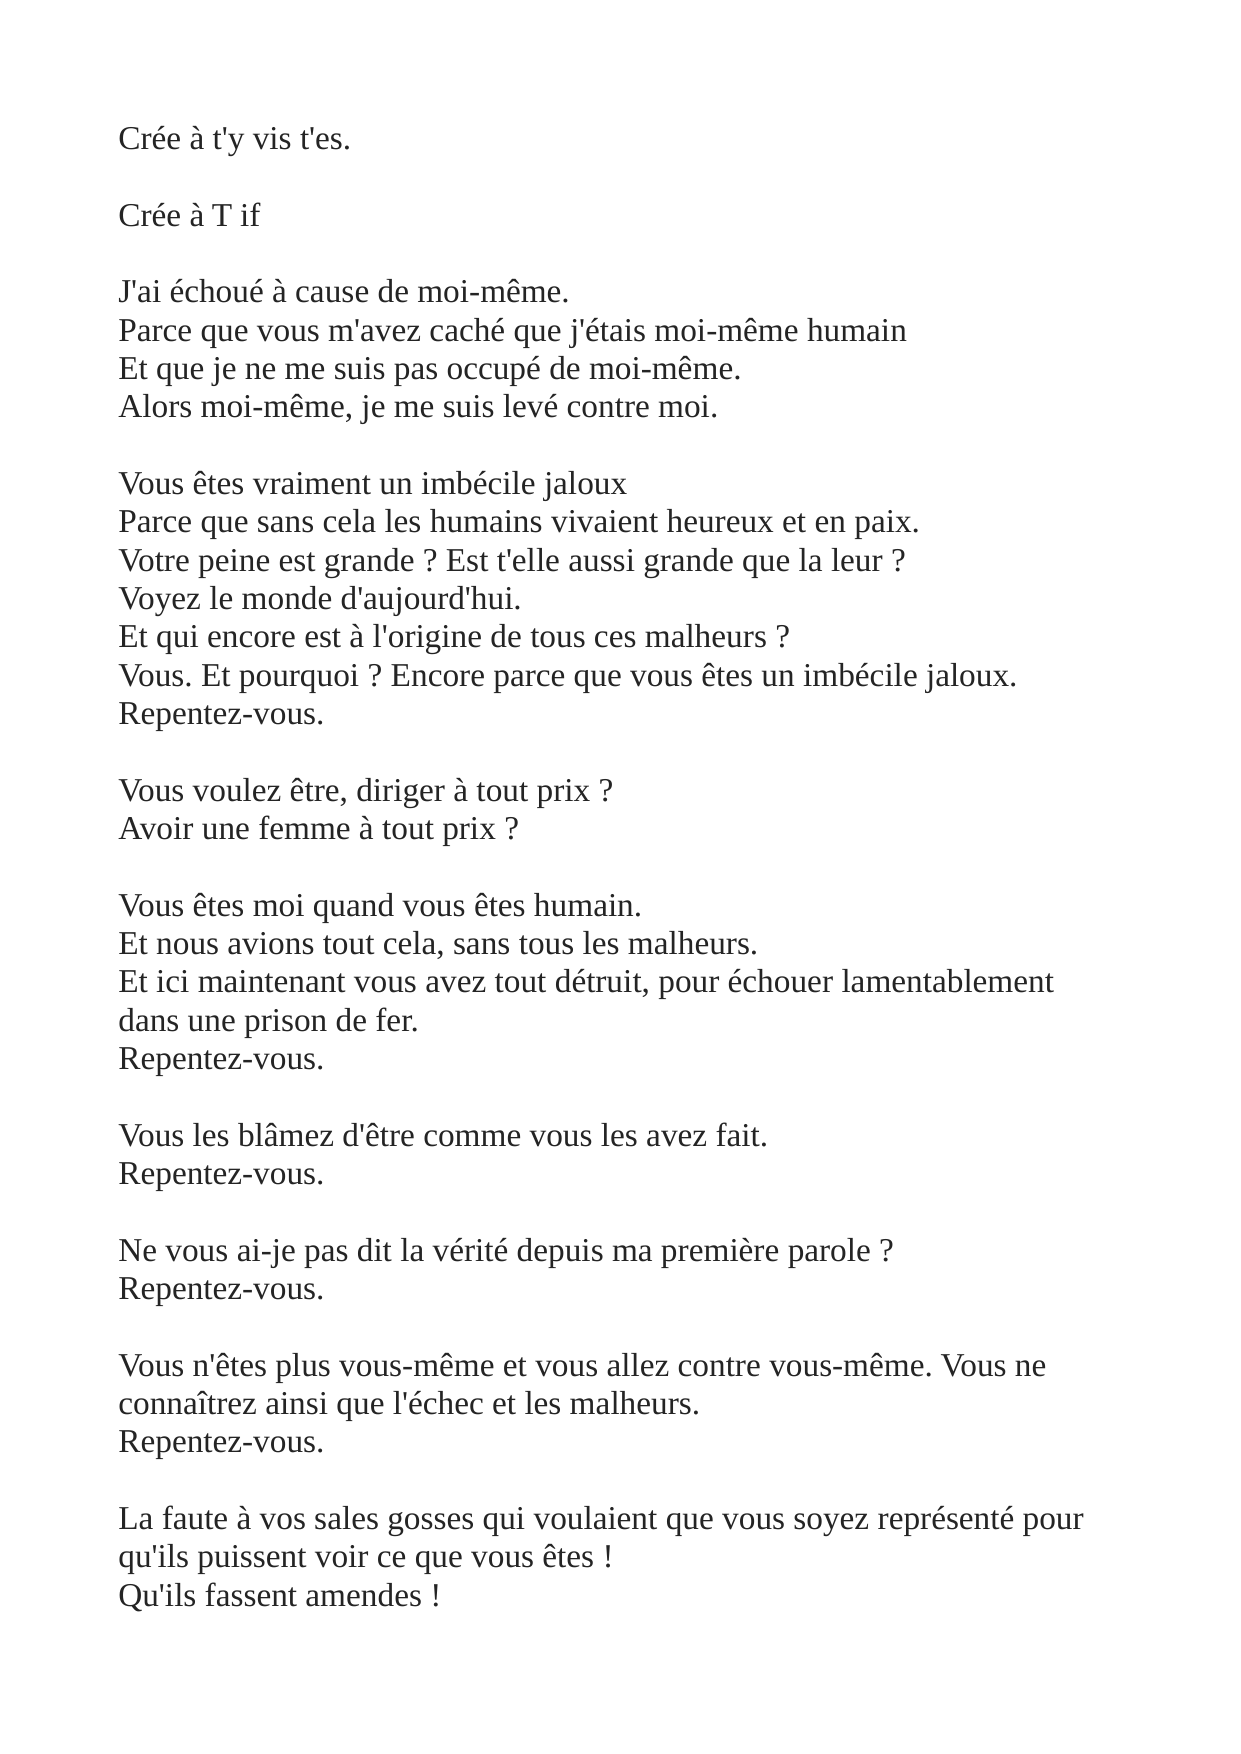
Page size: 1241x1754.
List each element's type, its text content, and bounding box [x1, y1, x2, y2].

text Repentez-vous. [118, 1421, 1122, 1460]
text Repentez-vous. [118, 1268, 1122, 1306]
text Et qui encore est à l'origine de tous ces malheurs ? [118, 616, 1122, 655]
text Et que je ne me suis pas occupé de moi-même. [118, 348, 1122, 386]
text Qu'ils fassent amendes ! [118, 1575, 1122, 1613]
text Votre peine est grande ? Est t'elle aussi grande que la leur ? [118, 540, 1122, 578]
text J'ai échoué à cause de moi-même. [118, 271, 1122, 310]
text Vous les blâmez d'être comme vous les avez fait. [118, 1115, 1122, 1153]
text La faute à vos sales gosses qui voulaient que vous soyez représenté pour qu'ils puissent voir ce que vous êtes ! [118, 1498, 1122, 1575]
text Voyez le monde d'aujourd'hui. [118, 578, 1122, 616]
text Et ici maintenant vous avez tout détruit, pour échouer lamentablement dans une prison de fer. [118, 961, 1122, 1038]
text Repentez-vous. [118, 693, 1122, 731]
text Vous. Et pourquoi ? Encore parce que vous êtes un imbécile jaloux. [118, 655, 1122, 693]
text Repentez-vous. [118, 1038, 1122, 1076]
text Vous êtes vraiment un imbécile jaloux [118, 463, 1122, 501]
text Repentez-vous. [118, 1153, 1122, 1191]
text Crée à T if [118, 195, 1122, 233]
text Vous n'êtes plus vous-même et vous allez contre vous-même. Vous ne connaîtrez ainsi que l'échec et les malheurs. [118, 1345, 1122, 1421]
text Avoir une femme à tout prix ? [118, 808, 1122, 846]
text Parce que vous m'avez caché que j'étais moi-même humain [118, 310, 1122, 348]
text Et nous avions tout cela, sans tous les malheurs. [118, 923, 1122, 961]
text Alors moi-même, je me suis levé contre moi. [118, 386, 1122, 425]
text Ne vous ai-je pas dit la vérité depuis ma première parole ? [118, 1230, 1122, 1268]
text Vous êtes moi quand vous êtes humain. [118, 885, 1122, 923]
text Crée à t'y vis t'es. [118, 118, 1122, 156]
text Parce que sans cela les humains vivaient heureux et en paix. [118, 501, 1122, 540]
text Vous voulez être, diriger à tout prix ? [118, 770, 1122, 808]
